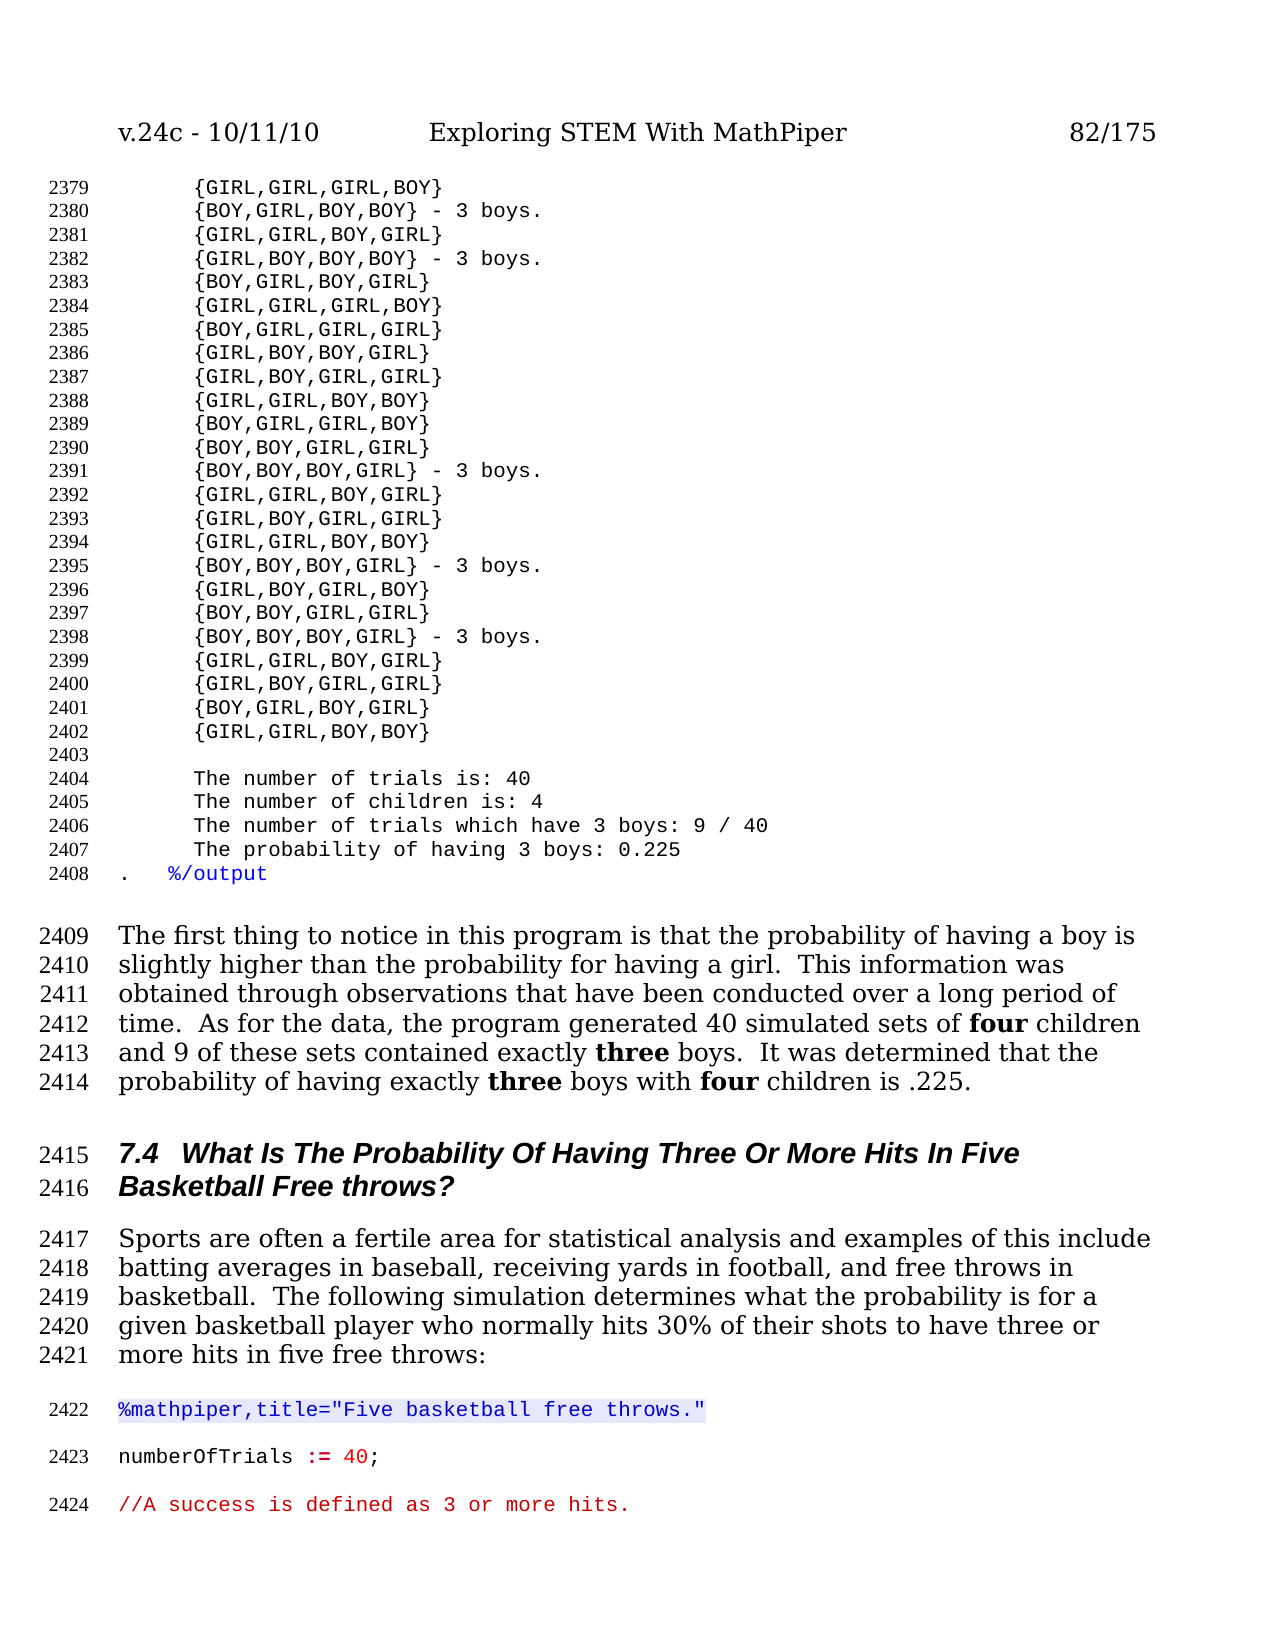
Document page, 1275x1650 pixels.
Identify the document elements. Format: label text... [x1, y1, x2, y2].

text {GIRL,GIRL,BOY,GIRL} [118, 484, 1157, 508]
text {BOY,GIRL,BOY,BOY} - 3 boys. [118, 200, 1157, 224]
text . %/output [118, 862, 1157, 886]
text The probability of having 3 boys: 0.225 [118, 839, 1157, 862]
text //A success is defined as 3 or more hits. [118, 1494, 1157, 1517]
text numberOfTrials := 40; [118, 1447, 1157, 1470]
text {BOY,BOY,GIRL,GIRL} [118, 437, 1157, 461]
text The number of trials which have 3 boys: 9 / 40 [118, 815, 1157, 839]
text {BOY,GIRL,GIRL,BOY} [118, 413, 1157, 437]
text {BOY,BOY,BOY,GIRL} - 3 boys. [118, 461, 1157, 484]
text {GIRL,GIRL,BOY,BOY} [118, 721, 1157, 744]
text Sports are often a fertile area for statistical analysis and examples of this include batting averages in baseball, receiving yards in football, and free throws in basketball. The following simulation determines what the probability is for a given basketball player who normally hits 30% of their shots to have three or more hits in five free throws: [118, 1224, 1157, 1369]
text {BOY,GIRL,GIRL,GIRL} [118, 319, 1157, 342]
text {GIRL,GIRL,BOY,GIRL} [118, 650, 1157, 673]
text {BOY,GIRL,BOY,GIRL} [118, 697, 1157, 721]
text {GIRL,GIRL,BOY,BOY} [118, 531, 1157, 555]
text {BOY,GIRL,BOY,GIRL} [118, 271, 1157, 295]
text {GIRL,BOY,BOY,BOY} - 3 boys. [118, 248, 1157, 271]
text {GIRL,GIRL,BOY,BOY} [118, 389, 1157, 413]
text {GIRL,BOY,GIRL,BOY} [118, 579, 1157, 602]
text {GIRL,GIRL,GIRL,BOY} [118, 177, 1157, 200]
text {BOY,BOY,BOY,GIRL} - 3 boys. [118, 555, 1157, 579]
text {GIRL,GIRL,GIRL,BOY} [118, 295, 1157, 319]
subtitle What Is The Probability Of Having Three Or More Hits In Five Basketball Free throws? [118, 1136, 1157, 1203]
text {GIRL,BOY,GIRL,GIRL} [118, 673, 1157, 697]
text The number of trials is: 40 [118, 768, 1157, 792]
text {GIRL,GIRL,BOY,GIRL} [118, 224, 1157, 248]
text {BOY,BOY,BOY,GIRL} - 3 boys. [118, 626, 1157, 650]
text {BOY,BOY,GIRL,GIRL} [118, 602, 1157, 626]
text {GIRL,BOY,GIRL,GIRL} [118, 366, 1157, 389]
text The number of children is: 4 [118, 792, 1157, 815]
text {GIRL,BOY,GIRL,GIRL} [118, 508, 1157, 531]
text %mathpiper,title="Five basketball free throws." [118, 1399, 1157, 1423]
text {GIRL,BOY,BOY,GIRL} [118, 342, 1157, 366]
text The first thing to notice in this program is that the probability of having a boy is slightly higher than the probability for having a girl. This information was obtained through observations that have been conducted over a long period of time. As for the data, the program generated 40 simulated sets of four children and 9 of these sets contained exactly three boys. It was determined that the probability of having exactly three boys with four children is .225. [118, 921, 1157, 1097]
